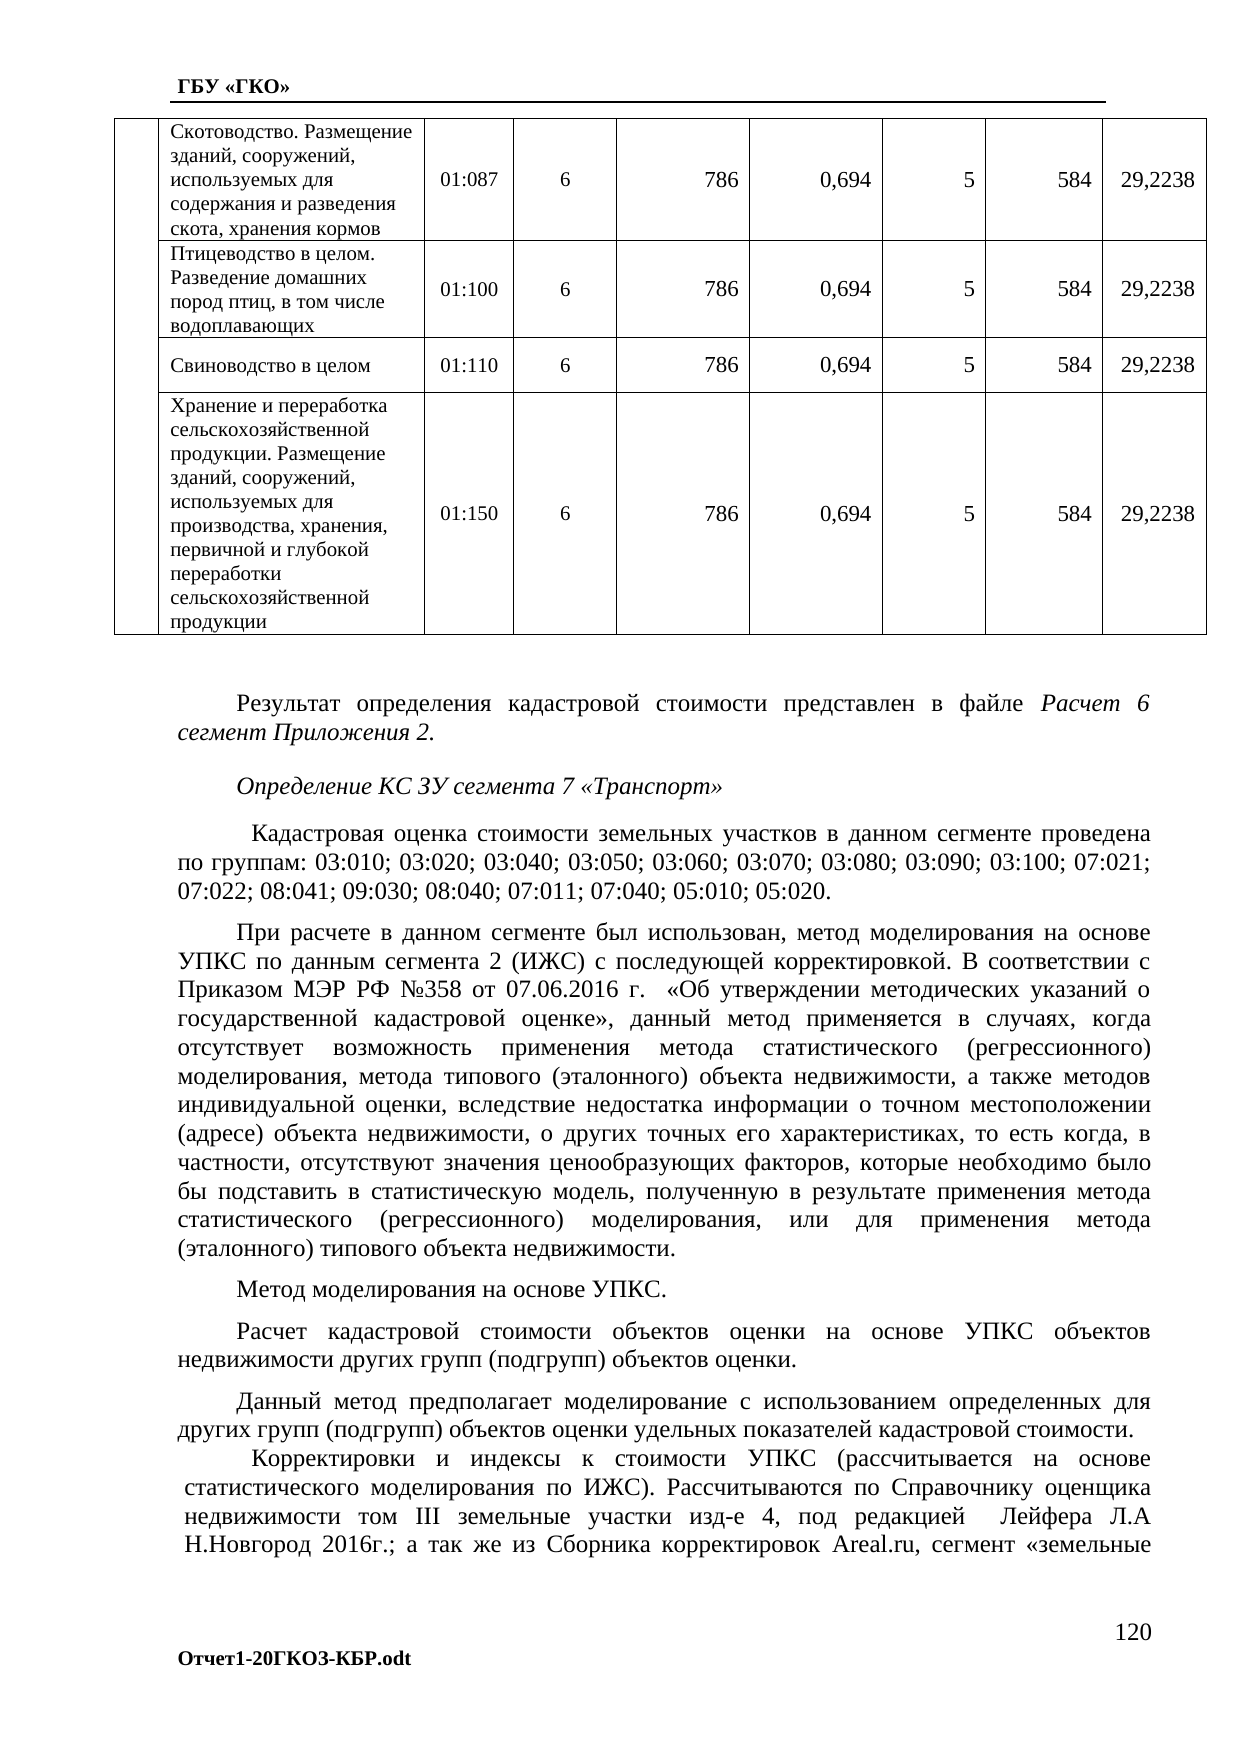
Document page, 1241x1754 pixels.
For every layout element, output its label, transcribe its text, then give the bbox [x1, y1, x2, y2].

table_cell 0,694 [750, 338, 882, 392]
table_cell 5 [883, 119, 985, 239]
text При расчете в данном сегменте был использован, метод моделирования на основе УПКС по данным сегмента 2 (ИЖС) с последующей корректировкой. В соответствии с Приказом МЭР РФ №358 от 07.06.2016 г. «Об утверждении методических указаний о государственной кадастровой оценке», данный метод применяется в случаях, когда отсутствует возможность применения метода статистического (регрессионного) моделирования, метода типового (эталонного) объекта недвижимости, а также методов индивидуальной оценки, вследствие недостатка информации о точном местоположении (адресе) объекта недвижимости, о других точных его характеристиках, то есть когда, в частности, отсутствуют значения ценообразующих факторов, которые необходимо было бы подставить в статистическую модель, полученную в результате применения метода статистического (регрессионного) моделирования, или для применения метода (эталонного) типового объекта недвижимости. [177, 917, 1152, 1262]
table_cell 786 [617, 393, 749, 633]
table_cell 5 [883, 393, 985, 633]
table_cell Свиноводство в целом [159, 338, 424, 392]
table_cell 786 [617, 119, 749, 239]
subtitle Определение КС ЗУ сегмента 7 «Транспорт» [177, 771, 1152, 799]
table_cell 584 [986, 241, 1102, 337]
table_cell 0,694 [750, 393, 882, 633]
table_cell Птицеводство в целом. Разведение домашних пород птиц, в том числе водоплавающих [159, 241, 424, 337]
table_cell 5 [883, 338, 985, 392]
table_cell 6 [514, 241, 616, 337]
table_cell [115, 119, 158, 633]
table_cell 5 [883, 241, 985, 337]
table_cell Хранение и переработка сельскохозяйственной продукции. Размещение зданий, сооружений, используемых для производства, хранения, первичной и глубокой переработки сельскохозяйственной продукции [159, 393, 424, 633]
text Кадастровая оценка стоимости земельных участков в данном сегменте проведена по группам: 03:010; 03:020; 03:040; 03:050; 03:060; 03:070; 03:080; 03:090; 03:100; 07:021; 07:022; 08:041; 09:030; 08:040; 07:011; 07:040; 05:010; 05:020. [177, 818, 1152, 904]
table_cell 01:087 [425, 119, 513, 239]
table_cell 584 [986, 119, 1102, 239]
table_cell 6 [514, 338, 616, 392]
table_cell 584 [986, 393, 1102, 633]
text Результат определения кадастровой стоимости представлен в файле Расчет 6 сегмент Приложения 2. [177, 688, 1152, 746]
text Корректировки и индексы к стоимости УПКС (рассчитывается на основе статистического моделирования по ИЖС). Рассчитываются по Справочнику оценщика недвижимости том III земельные участки изд-е 4, под редакцией Лейфера Л.А Н.Новгород 2016г.; а так же из Сборника корректировок Areal.ru, сегмент «земельные [184, 1443, 1152, 1558]
table_cell 6 [514, 119, 616, 239]
table_cell 29,2238 [1103, 393, 1206, 633]
table_cell 0,694 [750, 119, 882, 239]
table_cell 29,2238 [1103, 119, 1206, 239]
table_cell 786 [617, 241, 749, 337]
table_cell 6 [514, 393, 616, 633]
table_cell 01:100 [425, 241, 513, 337]
text Данный метод предполагает моделирование с использованием определенных для других групп (подгрупп) объектов оценки удельных показателей кадастровой стоимости. [177, 1386, 1152, 1443]
table_cell 01:150 [425, 393, 513, 633]
table_cell Скотоводство. Размещение зданий, сооружений, используемых для содержания и разведения скота, хранения кормов [159, 119, 424, 239]
table_cell 01:110 [425, 338, 513, 392]
table_cell 584 [986, 338, 1102, 392]
table_cell 29,2238 [1103, 241, 1206, 337]
table_cell 29,2238 [1103, 338, 1206, 392]
text Расчет кадастровой стоимости объектов оценки на основе УПКС объектов недвижимости других групп (подгрупп) объектов оценки. [177, 1316, 1152, 1373]
table_cell 0,694 [750, 241, 882, 337]
table_cell 786 [617, 338, 749, 392]
text Метод моделирования на основе УПКС. [177, 1274, 1152, 1303]
